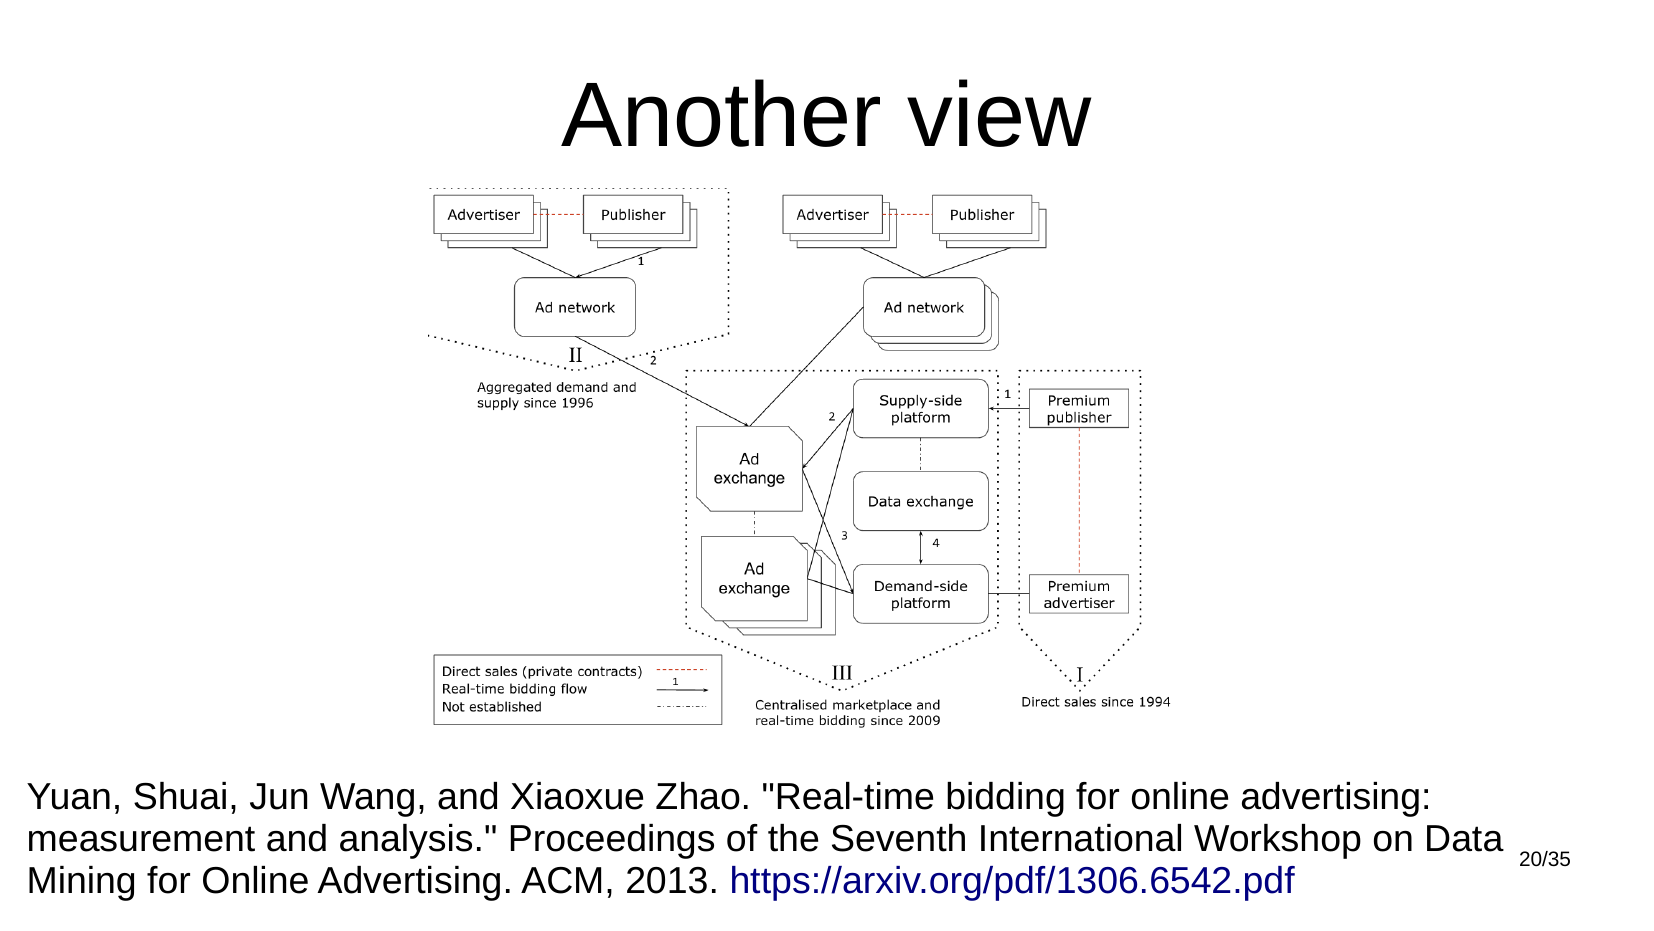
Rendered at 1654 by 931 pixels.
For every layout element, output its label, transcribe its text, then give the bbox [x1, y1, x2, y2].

picture [428, 169, 1226, 761]
title Another view [82, 37, 1571, 193]
text_box Yuan, Shuai, Jun Wang, and Xiaoxue Zhao. "Real-time bidding for online advertising: measurement and analysis." Proceedings of the Seventh International Workshop on Data Mining for Online Advertising. ACM, 2013. https://arxiv.org/pdf/1306.6542.pdf [11, 767, 1524, 931]
